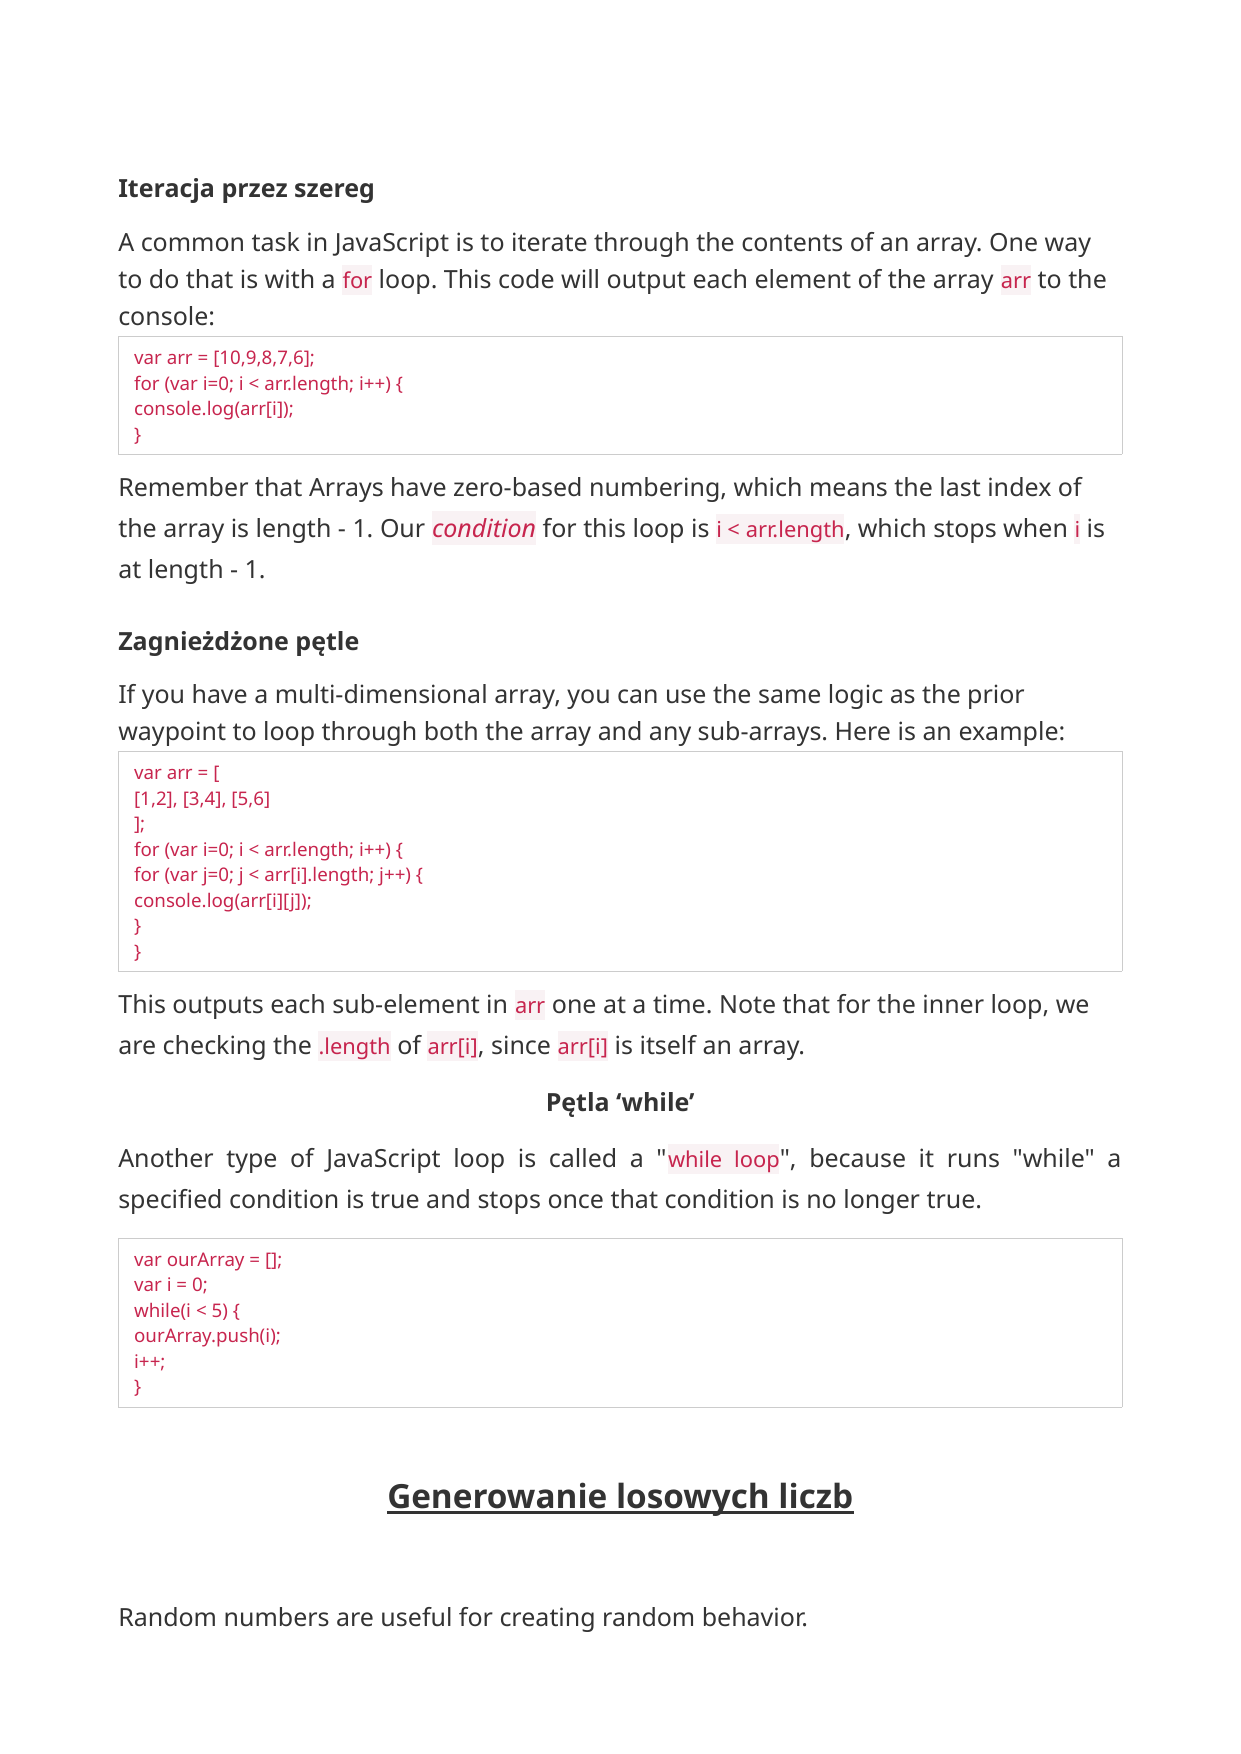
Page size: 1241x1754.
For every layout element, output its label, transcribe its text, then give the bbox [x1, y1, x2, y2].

text Random numbers are useful for creating random behavior. [118, 1599, 1122, 1633]
text var arr = [ [1,2], [3,4], [5,6] ]; for (var i=0; i < arr.length; i++) { for (var j=0; j < arr[i].length; j++) { console.log(arr[i][j]); } } [119, 752, 1122, 971]
text Generowanie losowych liczb [118, 1473, 1122, 1518]
text Iteracja przez szereg [118, 171, 1122, 205]
text A common task in JavaScript is to iterate through the contents of an array. One way to do that is with a for loop. This code will output each element of the array arr to the console: [118, 224, 1122, 333]
text Zagnieżdżone pętle [118, 624, 1122, 658]
text This outputs each sub-element in arr one at a time. Note that for the inner loop, we are checking the .length of arr[i], since arr[i] is itself an array. [118, 987, 1122, 1062]
text var ourArray = []; var i = 0; while(i < 5) { ourArray.push(i); i++; } [119, 1239, 1122, 1407]
text var arr = [10,9,8,7,6]; for (var i=0; i < arr.length; i++) { console.log(arr[i]); } [119, 337, 1122, 454]
text Remember that Arrays have zero-based numbering, which means the last index of the array is length - 1. Our condition for this loop is i < arr.length, which stops when i is at length - 1. [118, 470, 1122, 586]
text Another type of JavaScript loop is called a "while loop", because it runs "while" a specified condition is true and stops once that condition is no longer true. [118, 1141, 1122, 1216]
text Pętla ‘while’ [118, 1084, 1122, 1118]
text If you have a multi-dimensional array, you can use the same logic as the prior waypoint to loop through both the array and any sub-arrays. Here is an example: [118, 677, 1122, 748]
